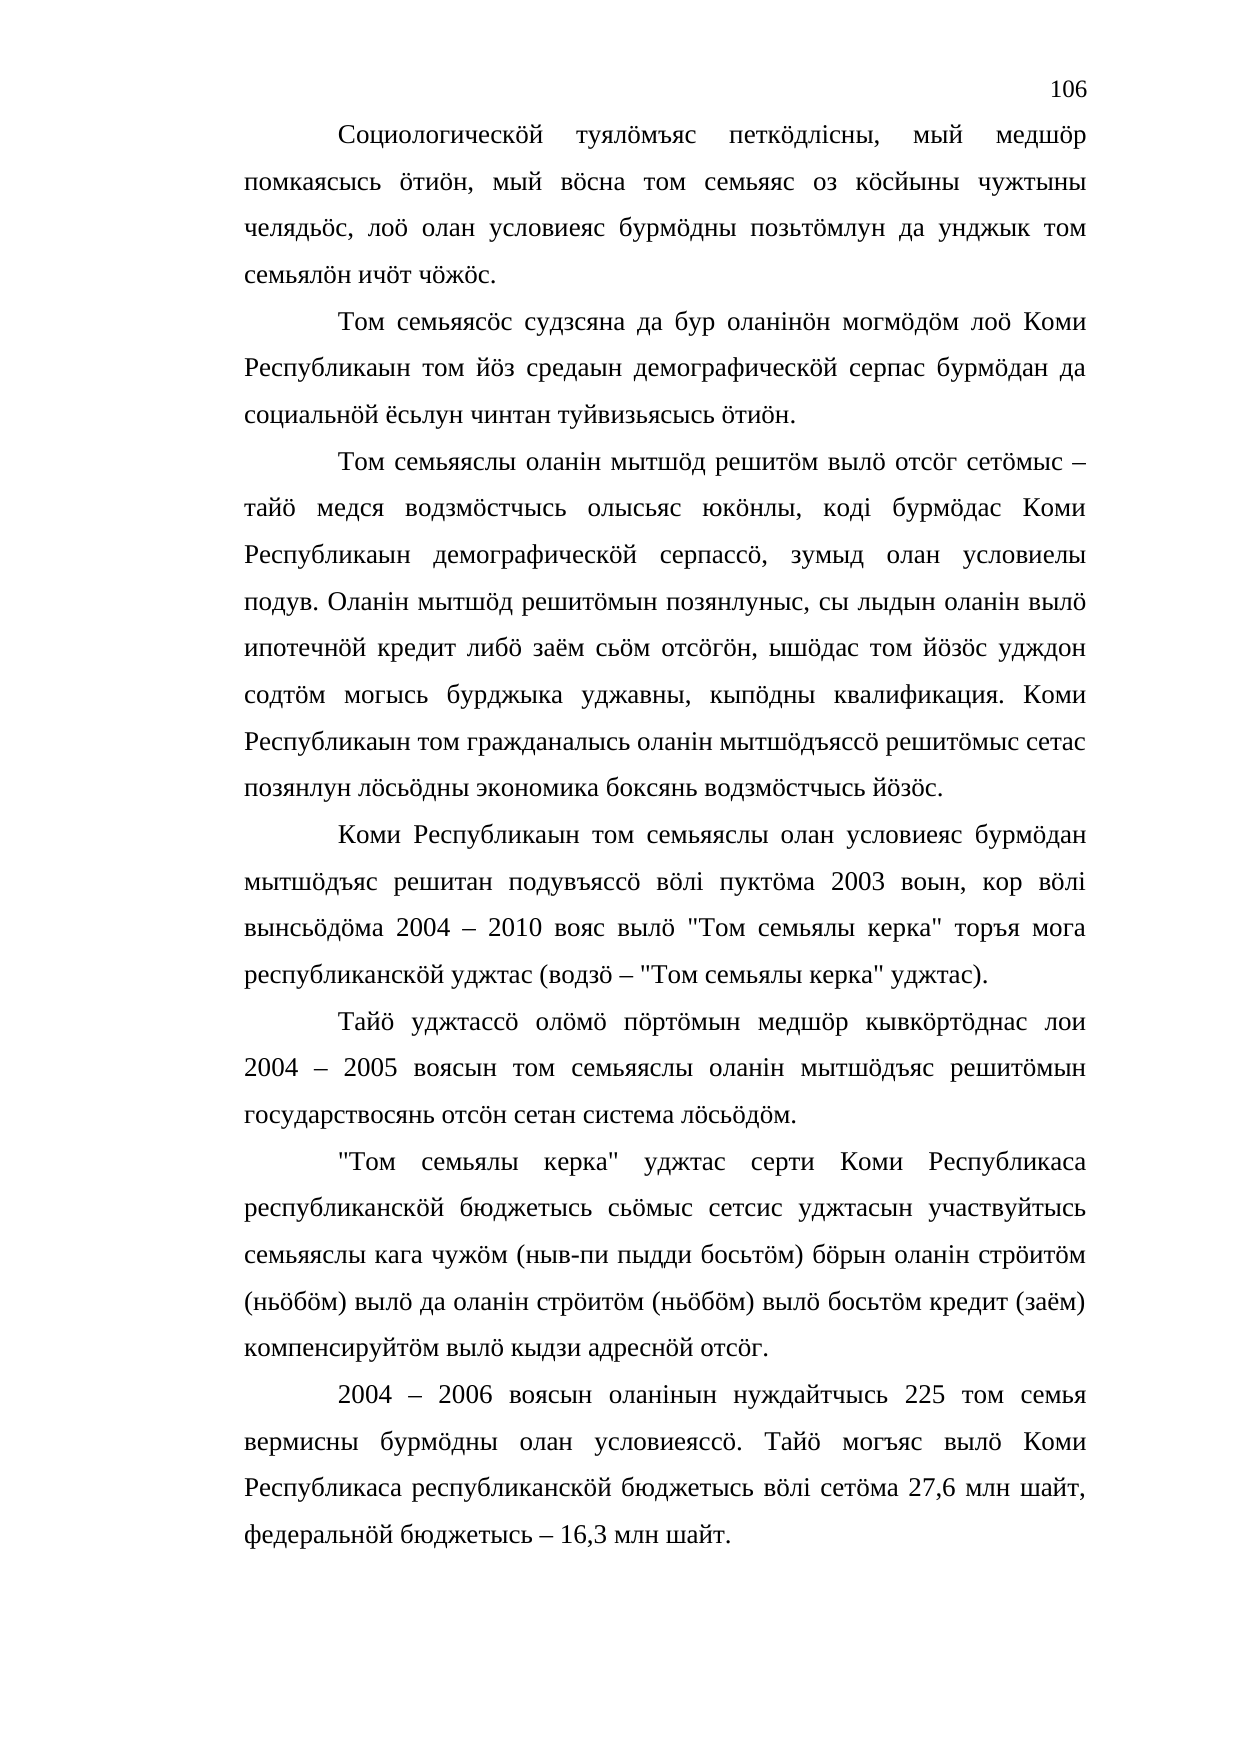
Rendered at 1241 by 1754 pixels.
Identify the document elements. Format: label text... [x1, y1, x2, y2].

text Социологическöй туялöмъяс петкöдлісны, мый медшöр помкаясысь öтиöн, мый вöсна том семьяяс оз кöсйыны чужтыны челядьöс, лоö олан условиеяс бурмöдны позьтöмлун да унджык том семьялöн ичöт чöжöс. [244, 118, 1087, 289]
text Том семьяясöс судзсяна да бур оланінöн могмöдöм лоö Коми Республикаын том йöз средаын демографическöй серпас бурмöдан да социальнöй ёсьлун чинтан туйвизьясысь öтиöн. [244, 305, 1087, 429]
text Коми Республикаын том семьяяслы олан условиеяс бурмöдан мытшöдъяс решитан подувъяссö вöлі пуктöма 2003 воын, кор вöлі вынсьöдöма 2004 – 2010 вояс вылö "Том семьялы керка" торъя мога республиканскöй уджтас (водзö – "Том семьялы керка" уджтас). [244, 818, 1087, 989]
text 2004 – 2006 воясын оланінын нуждайтчысь 225 том семья вермисны бурмöдны олан условиеяссö. Тайö могъяс вылö Коми Республикаса республиканскöй бюджетысь вöлі сетöма 27,6 млн шайт, федеральнöй бюджетысь – 16,3 млн шайт. [244, 1378, 1087, 1549]
text Тайö уджтассö олöмö пöртöмын медшöр кывкöртöднас лои 2004 – 2005 воясын том семьяяслы оланін мытшöдъяс решитöмын государствосянь отсöн сетан система лöсьöдöм. [244, 1005, 1087, 1129]
text "Том семьялы керка" уджтас серти Коми Республикаса республиканскöй бюджетысь сьöмыс сетсис уджтасын участвуйтысь семьяяслы кага чужöм (ныв-пи пыдди босьтöм) бöрын оланін стрöитöм (ньöбöм) вылö да оланін стрöитöм (ньöбöм) вылö босьтöм кредит (заём) компенсируйтöм вылö кыдзи адреснöй отсöг. [244, 1145, 1087, 1363]
text Том семьяяслы оланін мытшöд решитöм вылö отсöг сетöмыс – тайö медся водзмöстчысь олысьяс юкöнлы, коді бурмöдас Коми Республикаын демографическöй серпассö, зумыд олан условиелы подув. Оланін мытшöд решитöмын позянлуныс, сы лыдын оланін вылö ипотечнöй кредит либö заём сьöм отсöгöн, ышöдас том йöзöс удждон содтöм могысь бурджыка уджавны, кыпöдны квалификация. Коми Республикаын том гражданалысь оланін мытшöдъяссö решитöмыс сетас позянлун лöсьöдны экономика боксянь водзмöстчысь йöзöс. [244, 445, 1087, 803]
